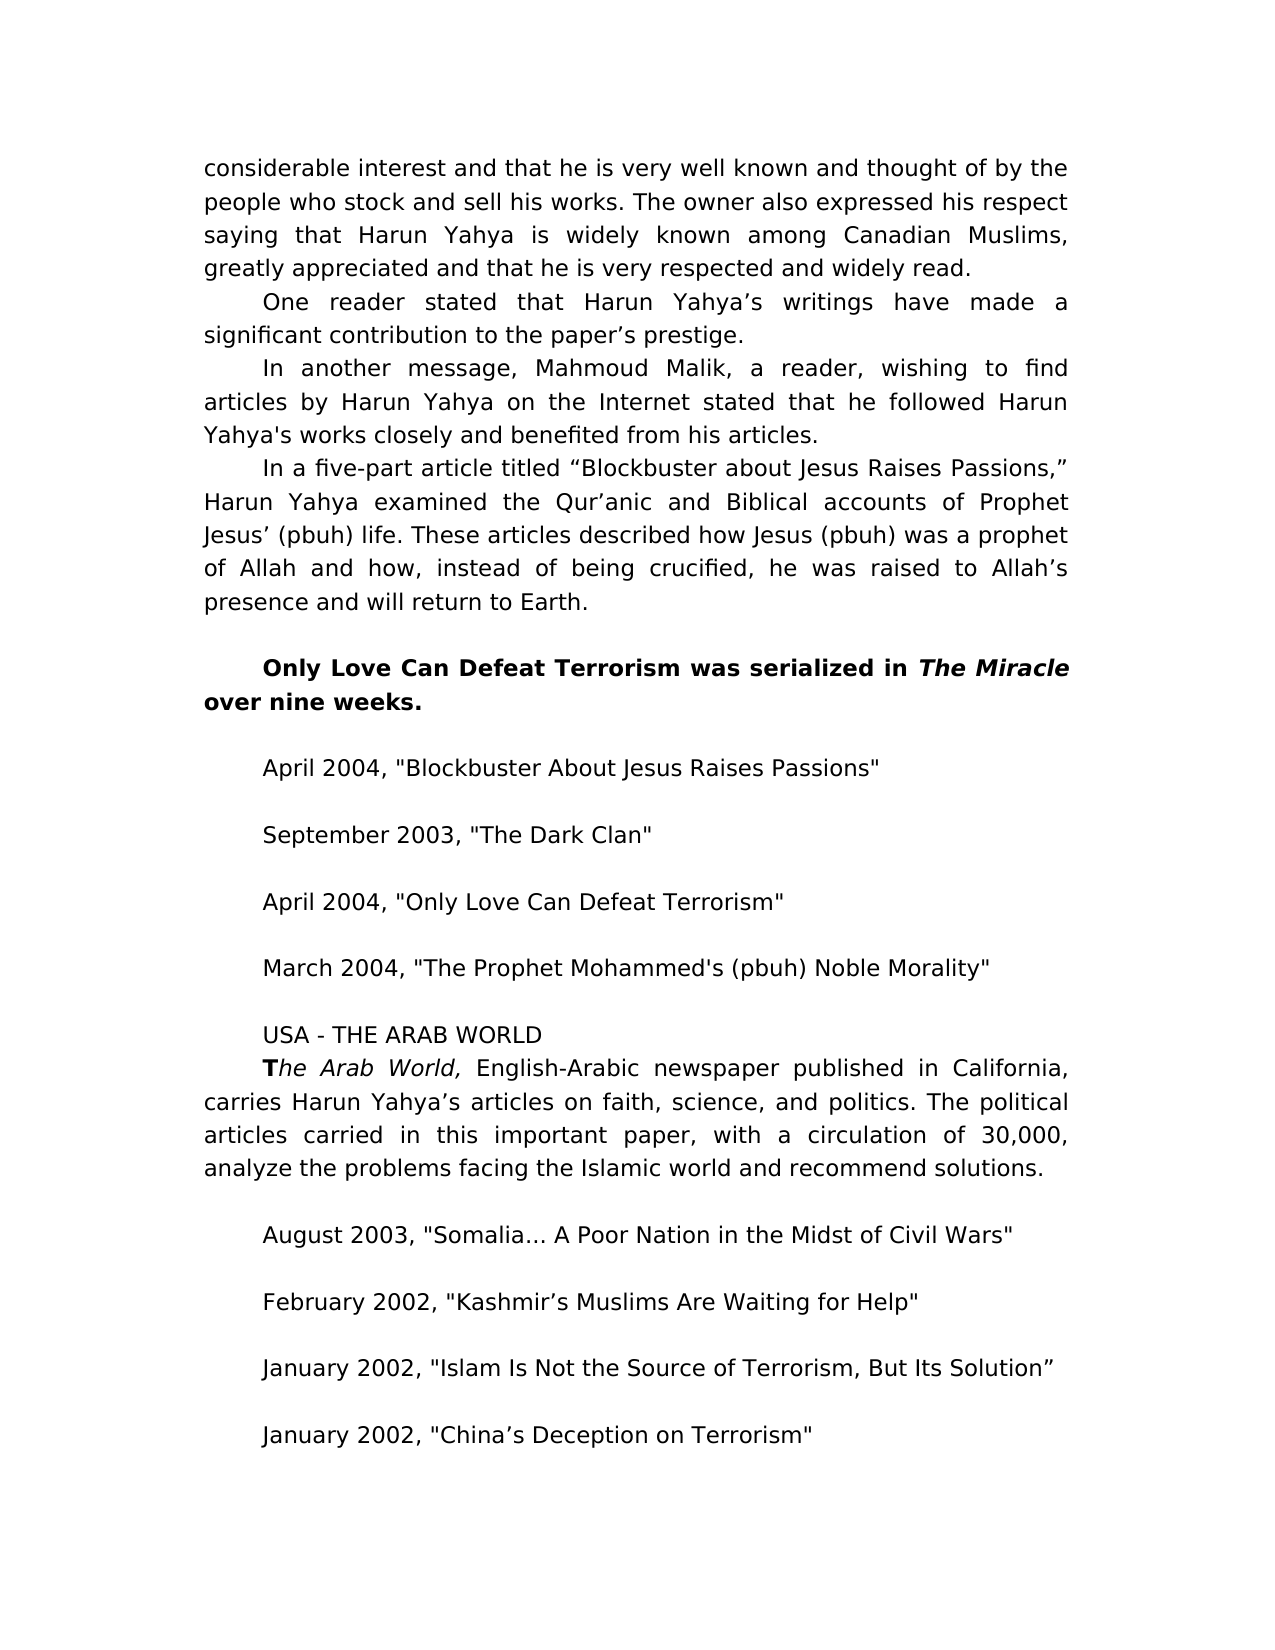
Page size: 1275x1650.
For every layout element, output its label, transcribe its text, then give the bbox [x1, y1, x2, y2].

text April 2004, "Only Love Can Defeat Terrorism" [203, 883, 1070, 917]
text January 2002, "Islam Is Not the Source of Terrorism, But Its Solution” [203, 1350, 1070, 1383]
text considerable interest and that he is very well known and thought of by the people who stock and sell his works. The owner also expressed his respect saying that Harun Yahya is widely known among Canadian Muslims, greatly appreciated and that he is very respected and widely read. [203, 150, 1070, 283]
text One reader stated that Harun Yahya’s writings have made a significant contribution to the paper’s prestige. [203, 283, 1070, 350]
text In another message, Mahmoud Malik, a reader, wishing to find articles by Harun Yahya on the Internet stated that he followed Harun Yahya's works closely and benefited from his articles. [203, 350, 1070, 450]
text In a five-part article titled “Blockbuster about Jesus Raises Passions,” Harun Yahya examined the Qur’anic and Biblical accounts of Prophet Jesus’ (pbuh) life. These articles described how Jesus (pbuh) was a prophet of Allah and how, instead of being crucified, he was raised to Allah’s presence and will return to Earth. [203, 450, 1070, 617]
text USA - THE ARAB WORLD [203, 1017, 1070, 1050]
text March 2004, "The Prophet Mohammed's (pbuh) Noble Morality" [203, 950, 1070, 983]
text August 2003, "Somalia... A Poor Nation in the Midst of Civil Wars" [203, 1217, 1070, 1250]
text April 2004, "Blockbuster About Jesus Raises Passions" [203, 750, 1070, 783]
text Only Love Can Defeat Terrorism was serialized in The Miracle over nine weeks. [203, 650, 1070, 717]
text The Arab World, English-Arabic newspaper published in California, carries Harun Yahya’s articles on faith, science, and politics. The political articles carried in this important paper, with a circulation of 30,000, analyze the problems facing the Islamic world and recommend solutions. [203, 1050, 1070, 1183]
text January 2002, "China’s Deception on Terrorism" [203, 1417, 1070, 1450]
text February 2002, "Kashmir’s Muslims Are Waiting for Help" [203, 1283, 1070, 1317]
text September 2003, "The Dark Clan" [203, 817, 1070, 850]
